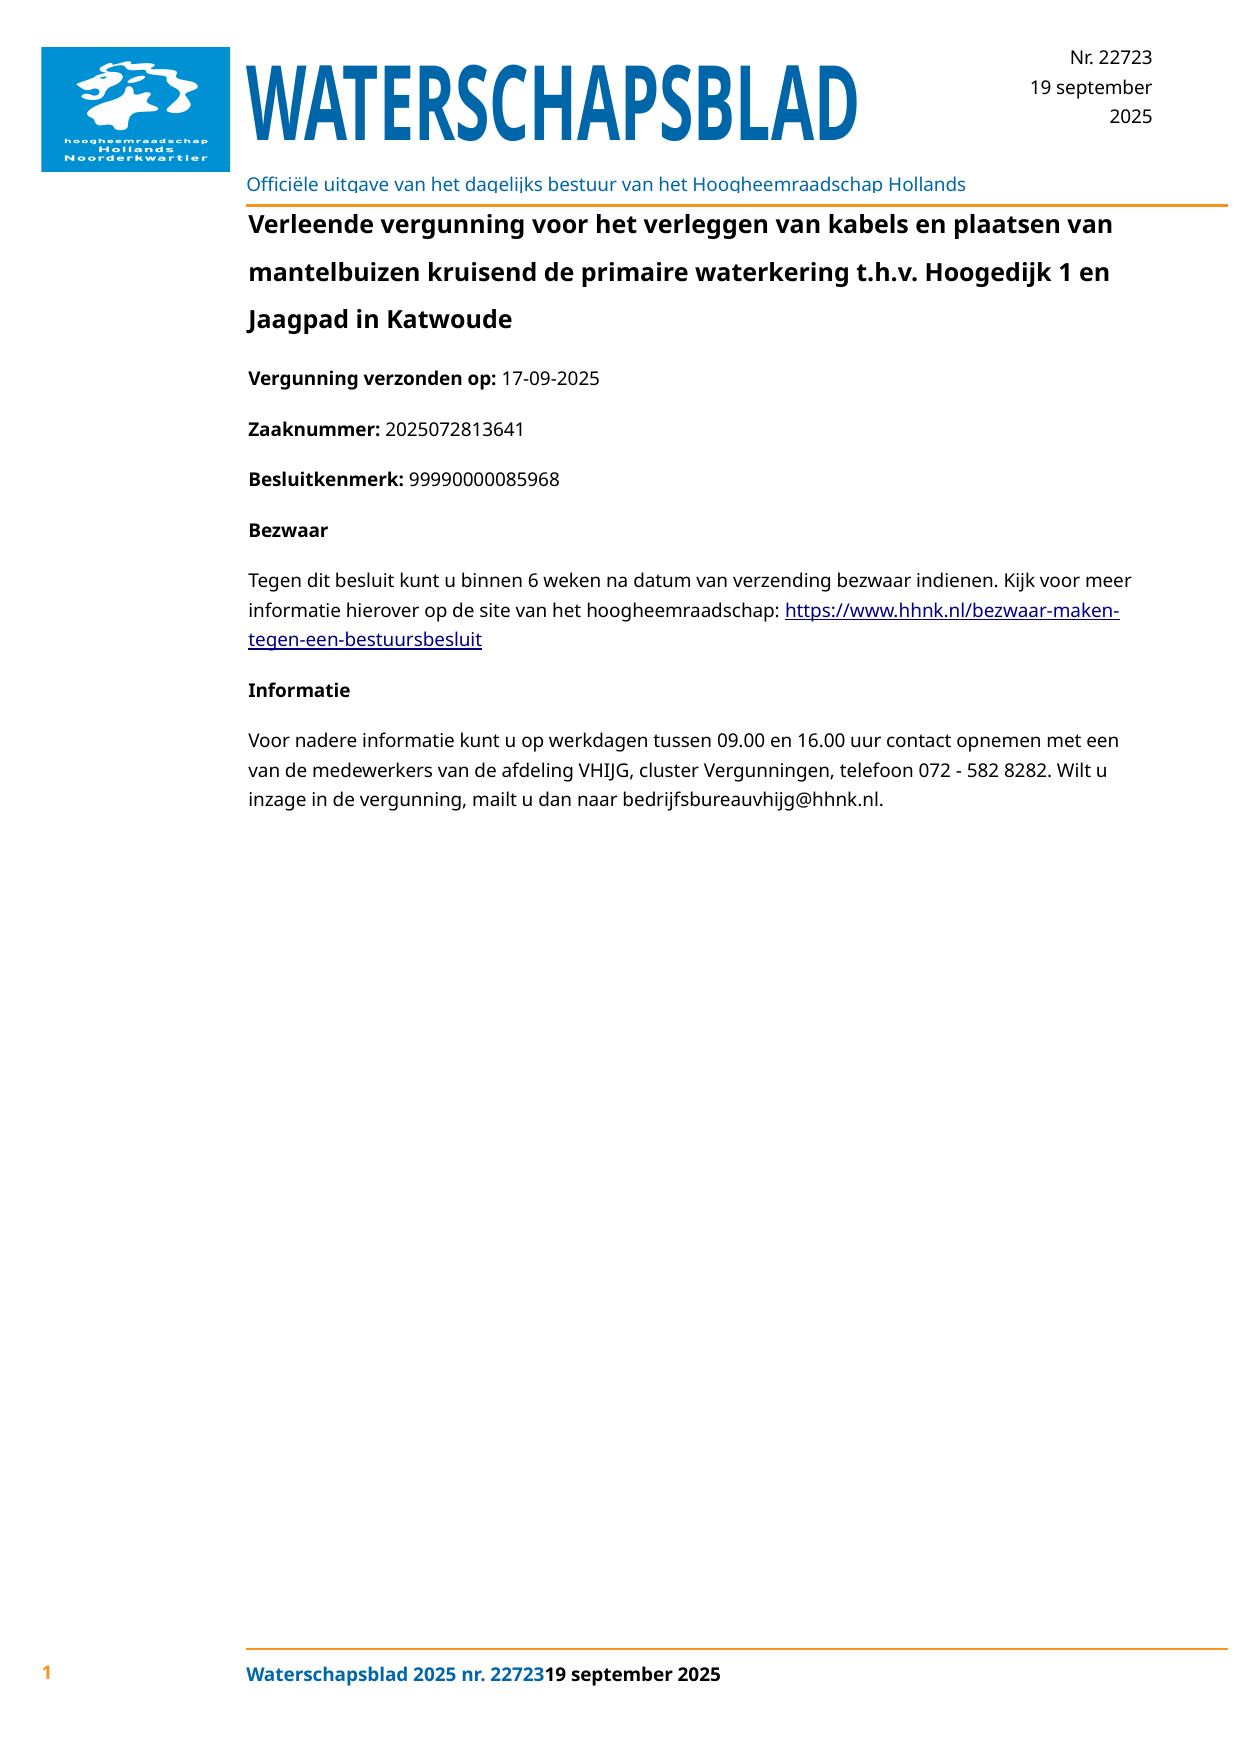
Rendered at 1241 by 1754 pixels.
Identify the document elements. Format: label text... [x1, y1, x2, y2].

text Vergunning verzonden op: 17-09-2025 [248, 366, 1152, 391]
picture [118, 62, 197, 112]
text Voor nadere informatie kunt u op werkdagen tussen 09.00 en 16.00 uur contact opnemen met een van de medewerkers van de afdeling VHIJG, cluster Vergunningen, telefoon 072 - 582 8282. Wilt u inzage in de vergunning, mailt u dan naar bedrijfsbureauvhijg@hhnk.nl. [248, 727, 1152, 812]
text Besluitkenmerk: 99990000085968 [248, 466, 1152, 492]
text Informatie [248, 677, 1152, 702]
picture [129, 76, 144, 82]
picture [78, 64, 122, 99]
text Zaaknummer: 2025072813641 [248, 416, 1152, 442]
text Tegen dit besluit kunt u binnen 6 weken na datum van verzending bezwaar indienen. Kijk voor meer informatie hierover op de site van het hoogheemraadschap: https://www.hhnk.nl/bezwaar-maken-tegen-een-bestuursbesluit [248, 567, 1152, 652]
text Bezwaar [248, 517, 1152, 542]
picture [88, 87, 157, 130]
text Verleende vergunning voor het verleggen van kabels en plaatsen van mantelbuizen kruisend de primaire waterkering t.h.v. Hoogedijk 1 en Jaagpad in Katwoude [248, 207, 1152, 336]
